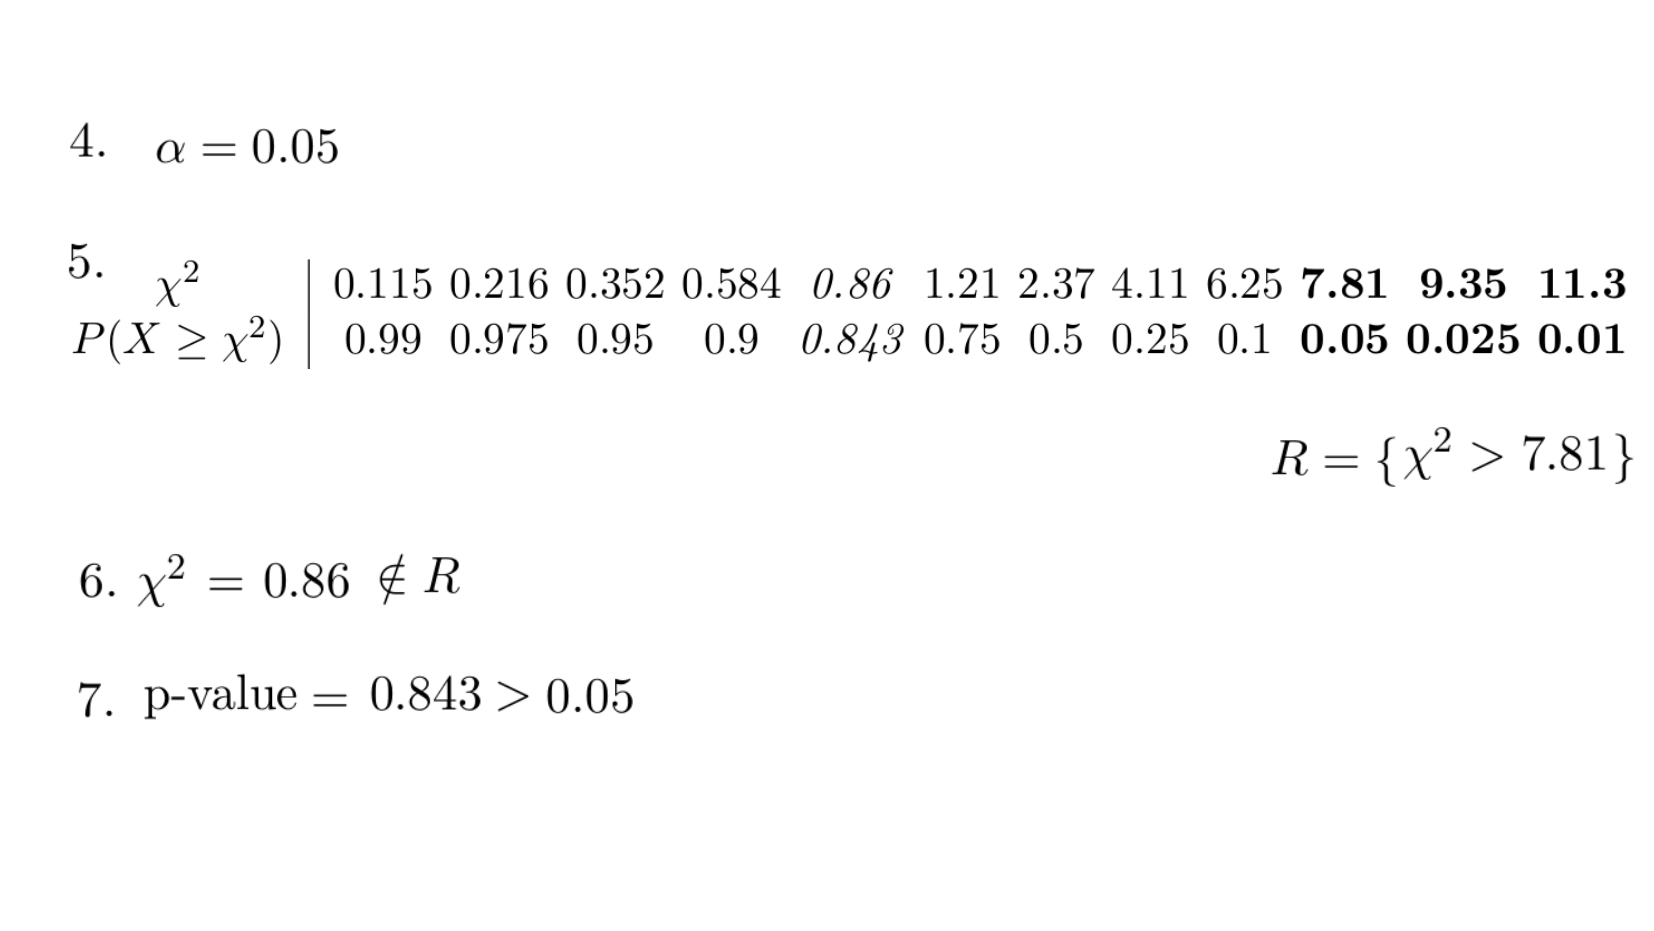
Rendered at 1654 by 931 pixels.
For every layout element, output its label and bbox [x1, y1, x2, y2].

picture [1399, 421, 1636, 493]
picture [1269, 419, 1398, 502]
picture [542, 669, 638, 721]
picture [366, 664, 483, 721]
picture [134, 553, 350, 611]
picture [150, 118, 343, 170]
picture [71, 555, 119, 604]
picture [366, 551, 465, 609]
picture [489, 673, 532, 717]
picture [307, 689, 354, 713]
picture [136, 671, 301, 727]
picture [59, 111, 110, 163]
picture [64, 239, 1630, 369]
picture [70, 673, 119, 725]
